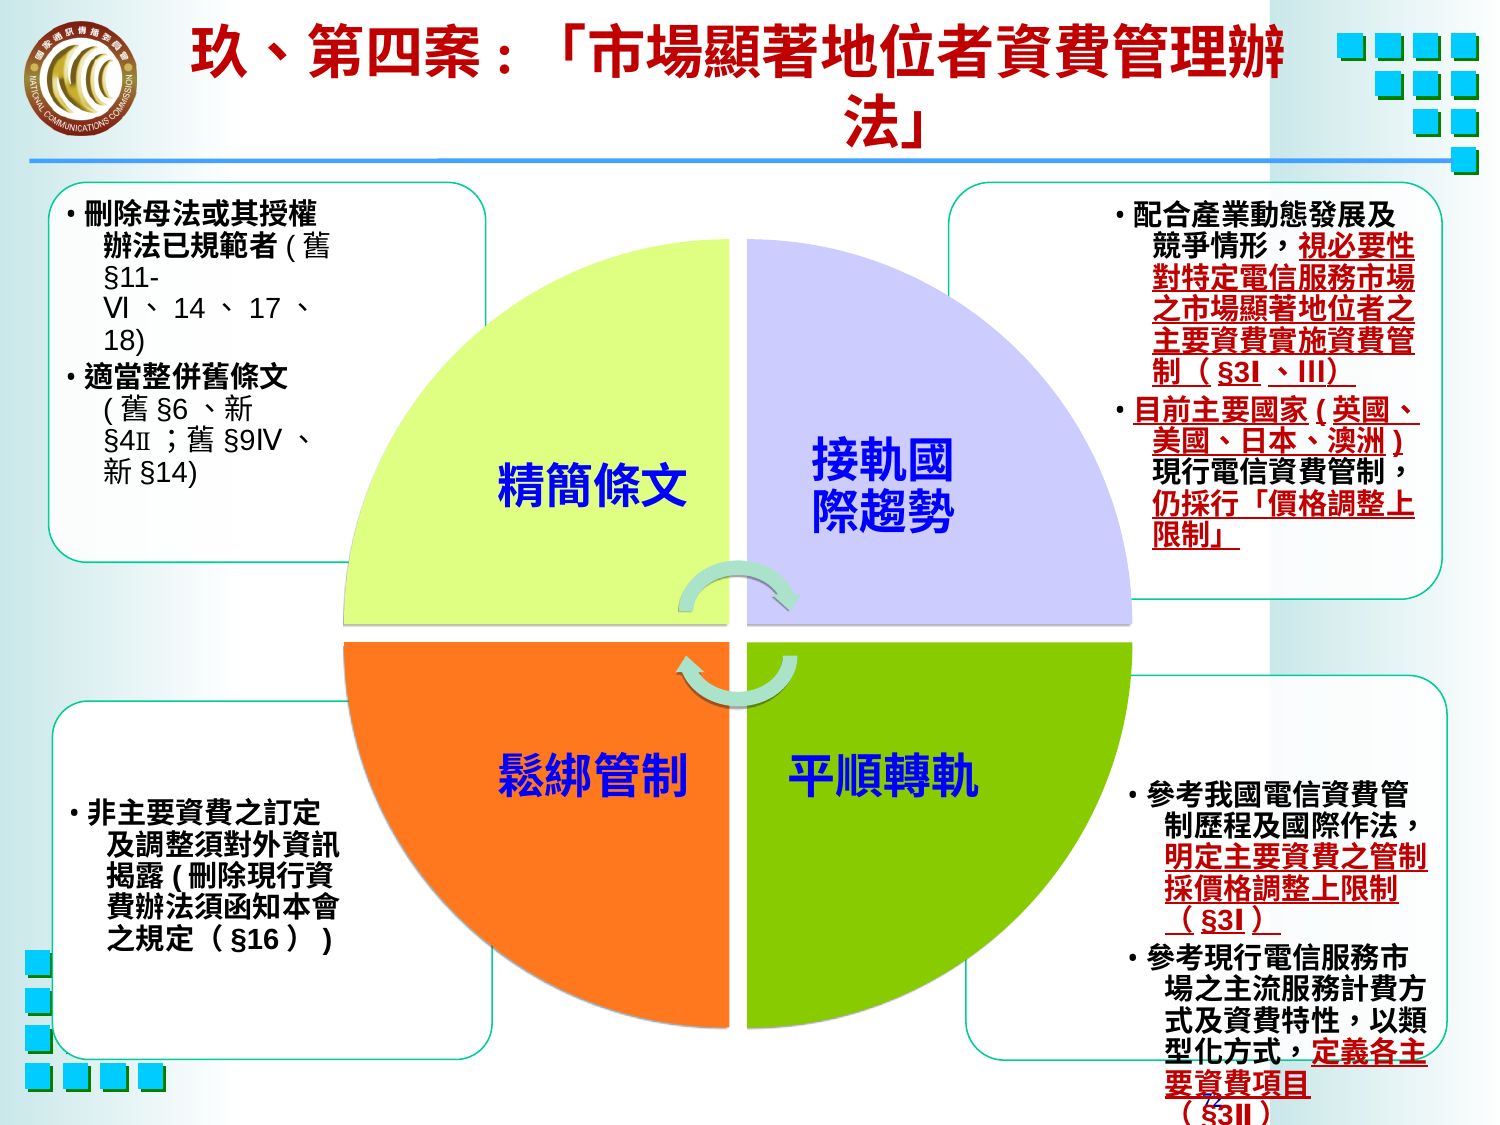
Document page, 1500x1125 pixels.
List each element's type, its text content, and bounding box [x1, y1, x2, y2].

text_box 配合產業動態發展及競爭情形，視必要性對特定電信服務市場之市場顯著地位者之主要資費實施資費管制（§3Ⅰ、Ⅲ） 目前主要國家(英國、美國、日本、澳洲)現行電信資費管制，仍採行「價格調整上限制」 [948, 182, 1443, 600]
text_box 鬆綁管制 [343, 642, 730, 1028]
text_box 平順轉軌 [747, 642, 1133, 1028]
title 玖、第四案:「市場顯著地位者資費管理辦法」 [123, 7, 1353, 161]
text_box 刪除母法或其授權辦法已規範者(舊§11-Ⅵ、14、17、18) 適當整併舊條文(舊§6、新§4Ⅱ；舊§9Ⅳ、新§14) [48, 182, 486, 563]
text_box 精簡條文 [343, 239, 730, 625]
text_box 參考我國電信資費管制歷程及國際作法，明定主要資費之管制採價格調整上限制（§3Ⅰ） 參考現行電信服務市場之主流服務計費方式及資費特性，以類型化方式，定義各主要資費項目（§3Ⅱ） [965, 675, 1448, 1061]
text_box [675, 655, 798, 707]
text_box 接軌國 際趨勢 [747, 239, 1133, 625]
text_box [678, 560, 801, 612]
text_box 非主要資費之訂定及調整須對外資訊揭露(刪除現行資費辦法須函知本會之規定（§16）) [52, 701, 493, 1060]
